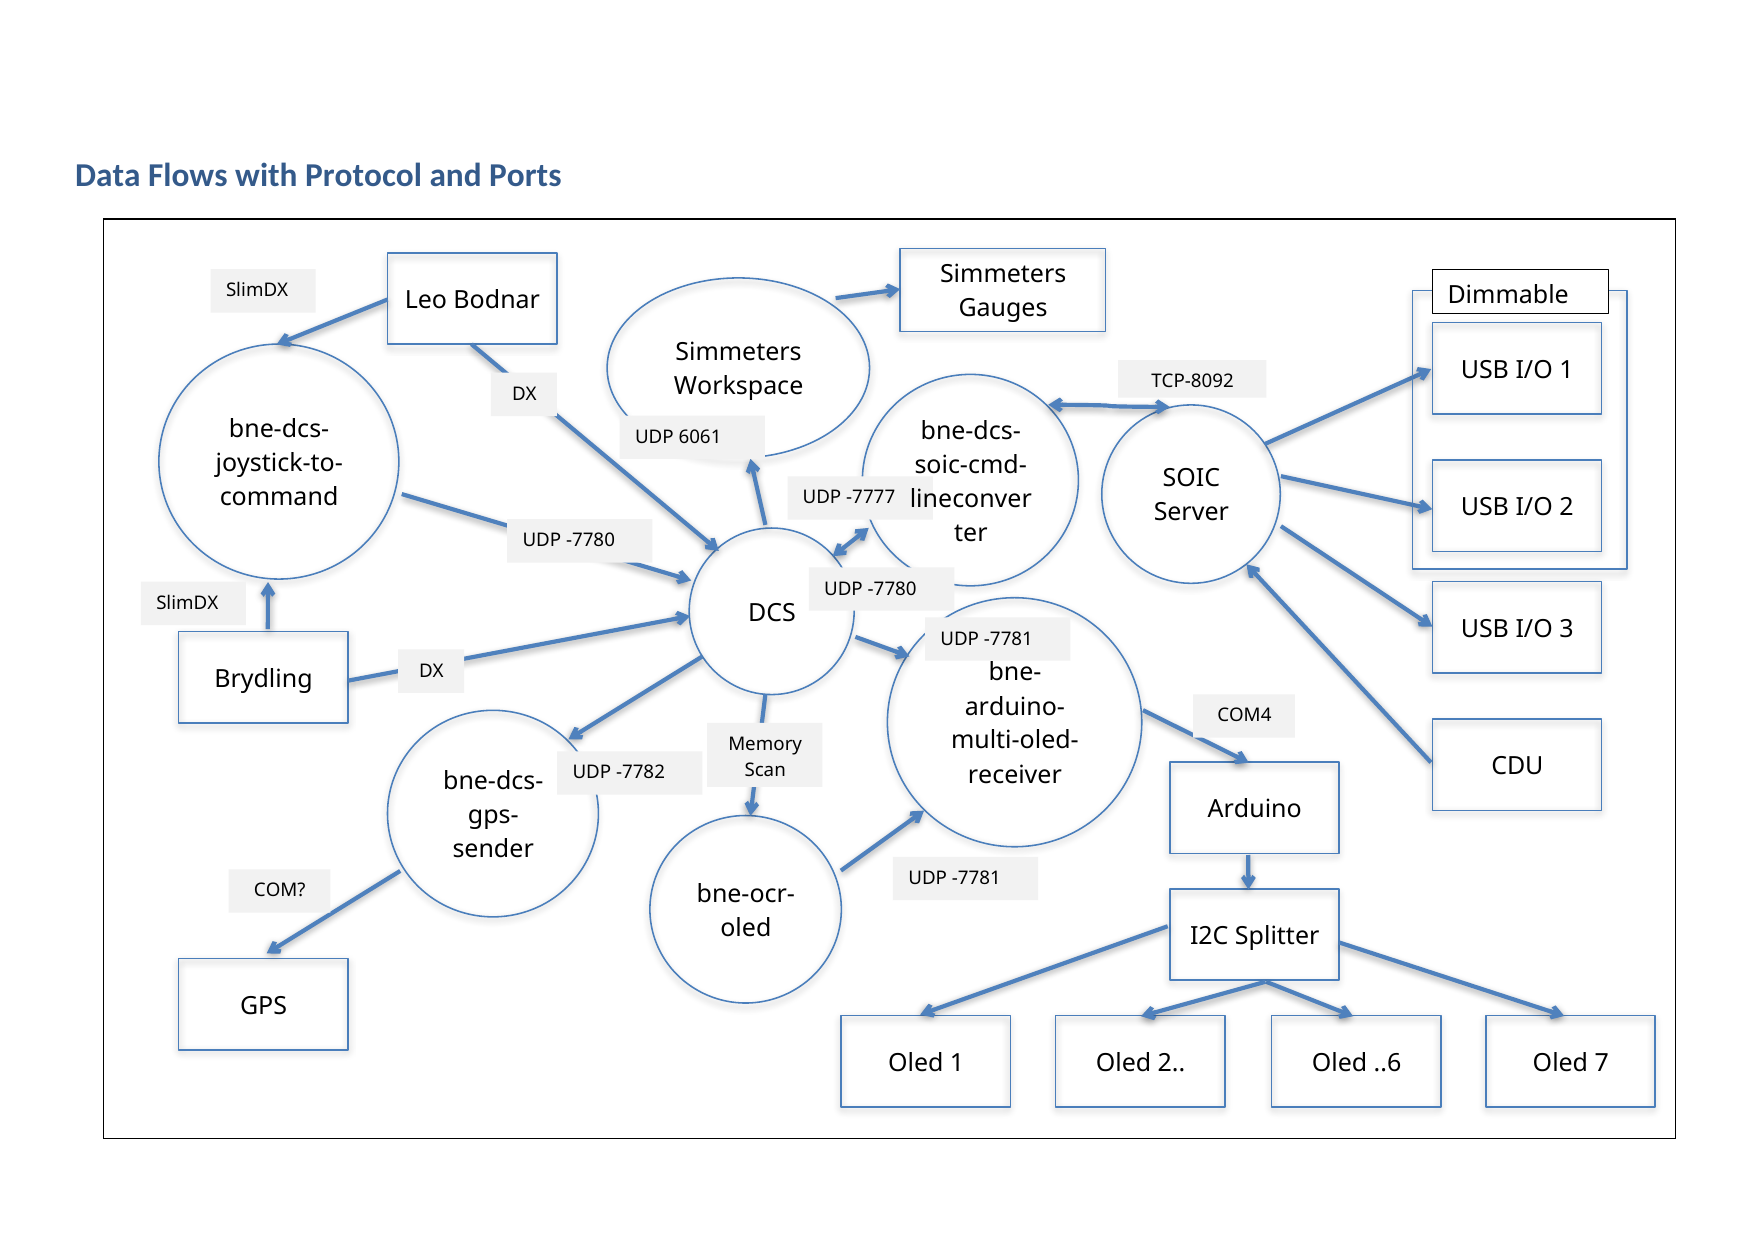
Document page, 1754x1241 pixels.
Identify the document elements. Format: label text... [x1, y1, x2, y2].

text COM4 [1208, 702, 1280, 727]
text UDP 6061 [635, 423, 750, 448]
text USB I/O 3 [1447, 610, 1587, 644]
text Oled 7 [1501, 1044, 1640, 1078]
text Gauges [915, 290, 1091, 324]
text Server [1143, 494, 1239, 528]
text bne-ocr-oled [693, 875, 798, 943]
text UDP -7780 [824, 575, 939, 600]
text DX [506, 380, 542, 406]
text UDP -7782 [572, 759, 688, 784]
text DX [413, 657, 449, 682]
text Oled ..6 [1287, 1044, 1426, 1078]
text USB I/O 1 [1447, 351, 1587, 386]
text USB I/O 2 [1447, 489, 1587, 523]
text bne-dcs-soic-cmd-lineconverter [909, 413, 1032, 547]
text bne-arduino-multi-oled-receiver [940, 654, 1090, 790]
text SOIC [1143, 460, 1239, 494]
text UDP -7781 [908, 864, 1023, 890]
text bne-dcs-joystick-to-command [209, 411, 349, 513]
text CDU [1447, 748, 1587, 782]
text UDP -7781 [940, 625, 1056, 650]
text I2C Splitter [1185, 918, 1324, 952]
subtitle Data Flows with Protocol and Ports [75, 154, 1679, 194]
text DCS [728, 594, 815, 628]
text Brydling [193, 660, 333, 694]
text COM? [243, 877, 316, 902]
text SlimDX [156, 589, 231, 615]
text UDP -7780 [522, 527, 638, 552]
text bne-dcs-gps-sender [433, 762, 553, 865]
text Dimmable [1447, 277, 1594, 307]
text Simmeters [661, 334, 816, 368]
text Workspace [661, 368, 816, 402]
text UDP -7777 [802, 484, 909, 509]
text Oled 2.. [1071, 1044, 1210, 1078]
text Oled 1 [856, 1044, 996, 1078]
text TCP-8092 [1133, 368, 1252, 390]
text Simmeters [915, 256, 1091, 290]
text SlimDX [226, 277, 301, 302]
text GPS [193, 987, 333, 1021]
text Leo Bodnar [402, 282, 542, 316]
text Arduino [1185, 791, 1324, 825]
text Memory Scan [722, 730, 808, 779]
